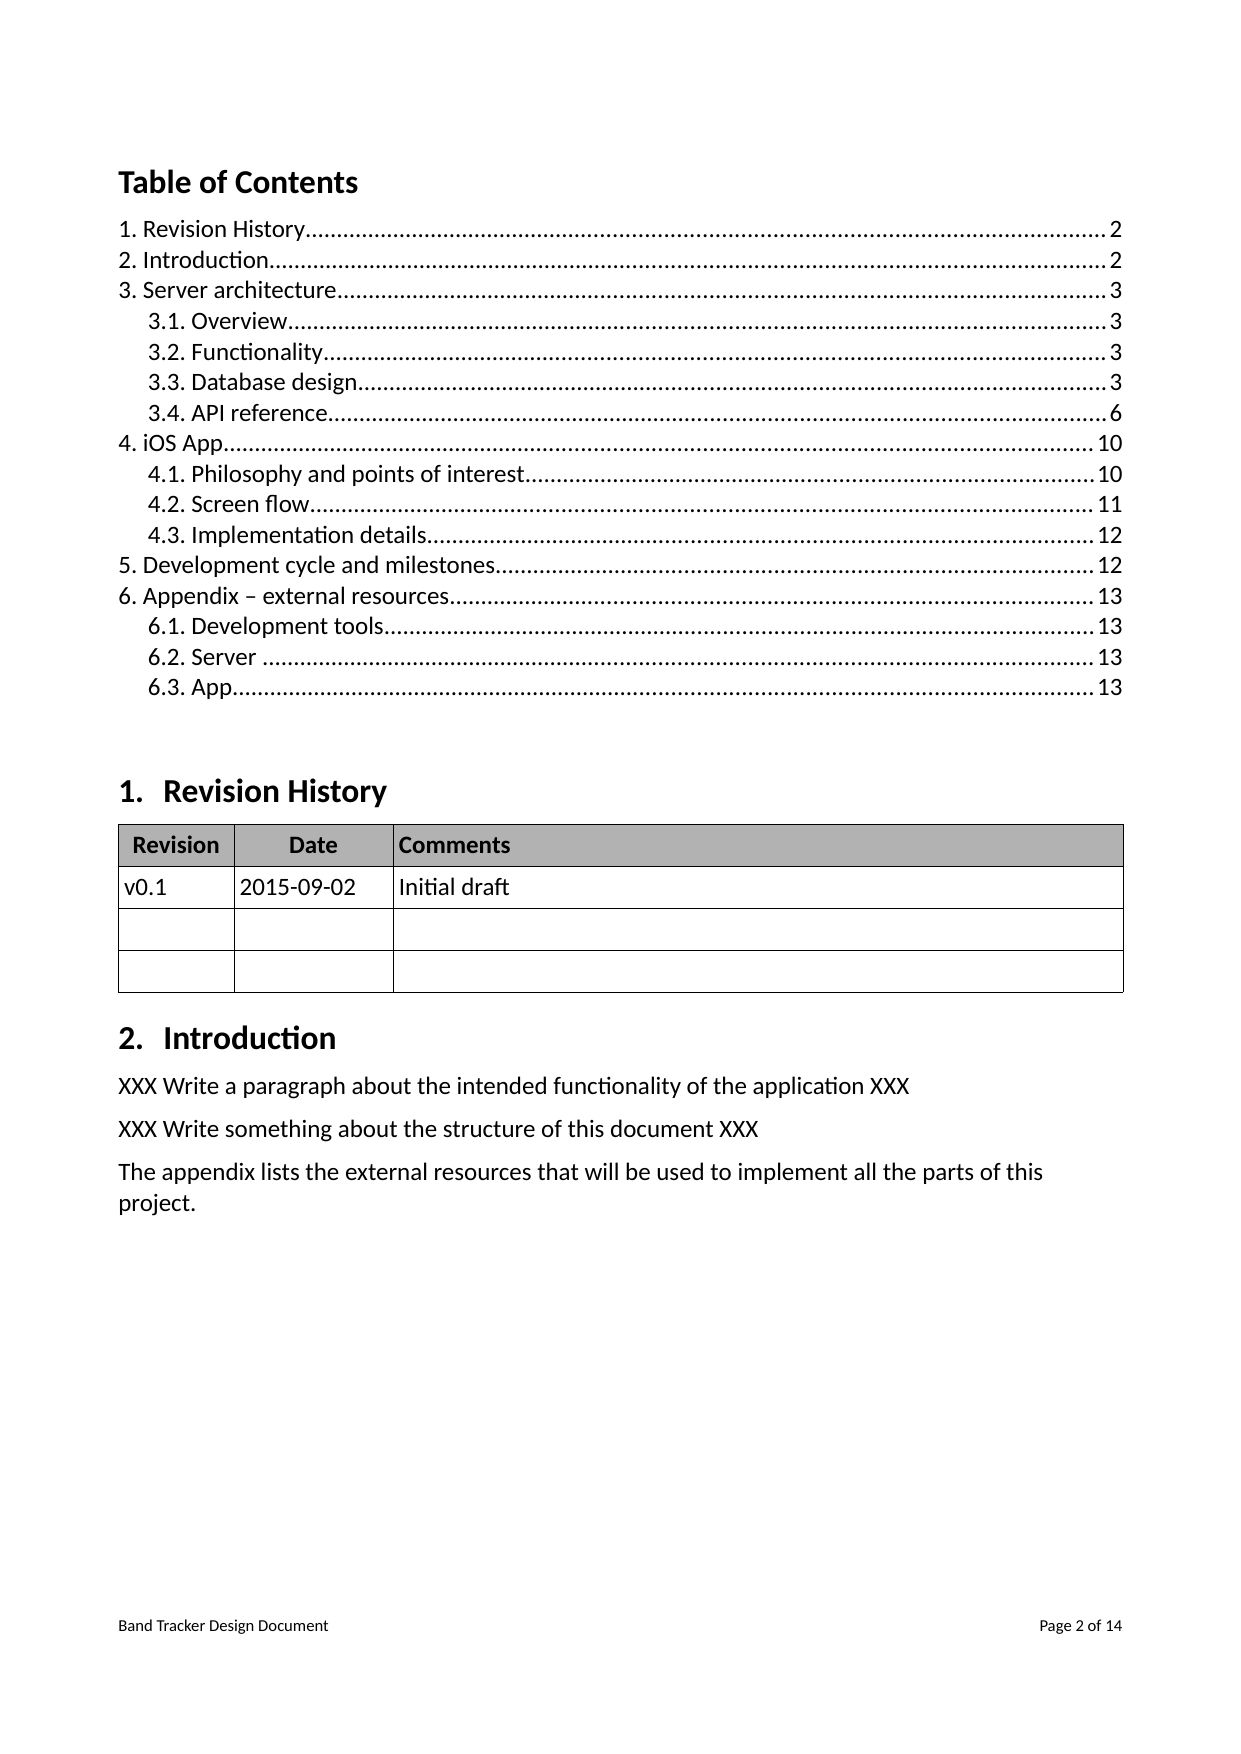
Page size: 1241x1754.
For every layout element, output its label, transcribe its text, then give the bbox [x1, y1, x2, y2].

table_cell [119, 951, 234, 992]
table_cell [119, 909, 234, 950]
table_cell 2015-09-02 [235, 867, 393, 908]
text 3.2. Functionality 3 [148, 336, 1122, 366]
text 1. Revision History 2 [118, 214, 1122, 244]
table_header Date [235, 825, 393, 866]
text 6.1. Development tools 13 [148, 610, 1122, 641]
text 4. iOS App 10 [118, 427, 1122, 458]
table_cell v0.1 [119, 867, 234, 908]
text 6. Appendix – external resources 13 [118, 580, 1122, 610]
table_cell [235, 909, 393, 950]
subtitle Introduction [118, 1017, 1122, 1058]
table_cell Initial draft [394, 867, 1123, 908]
text 4.2. Screen flow 11 [148, 488, 1122, 519]
text 2. Introduction 2 [118, 244, 1122, 275]
text 6.3. App 13 [148, 671, 1122, 702]
text 3.1. Overview 3 [148, 305, 1122, 336]
text The appendix lists the external resources that will be used to implement all the parts of this project. [118, 1156, 1122, 1217]
text 4.1. Philosophy and points of interest 10 [148, 458, 1122, 488]
text 5. Development cycle and milestones 12 [118, 549, 1122, 580]
table_cell [394, 951, 1123, 992]
text XXX Write something about the structure of this document XXX [118, 1113, 1122, 1144]
table_cell [394, 909, 1123, 950]
text 3. Server architecture 3 [118, 275, 1122, 305]
table_header Revision [119, 825, 234, 866]
table_header Comments [394, 825, 1123, 866]
text XXX Write a paragraph about the intended functionality of the application XXX [118, 1070, 1122, 1101]
text 3.4. API reference 6 [148, 397, 1122, 427]
text 4.3. Implementation details 12 [148, 519, 1122, 549]
text 3.3. Database design 3 [148, 366, 1122, 397]
subtitle Table of Contents [118, 161, 1122, 202]
text 6.2. Server 13 [148, 641, 1122, 671]
subtitle Revision History [118, 770, 1122, 811]
table_cell [235, 951, 393, 992]
